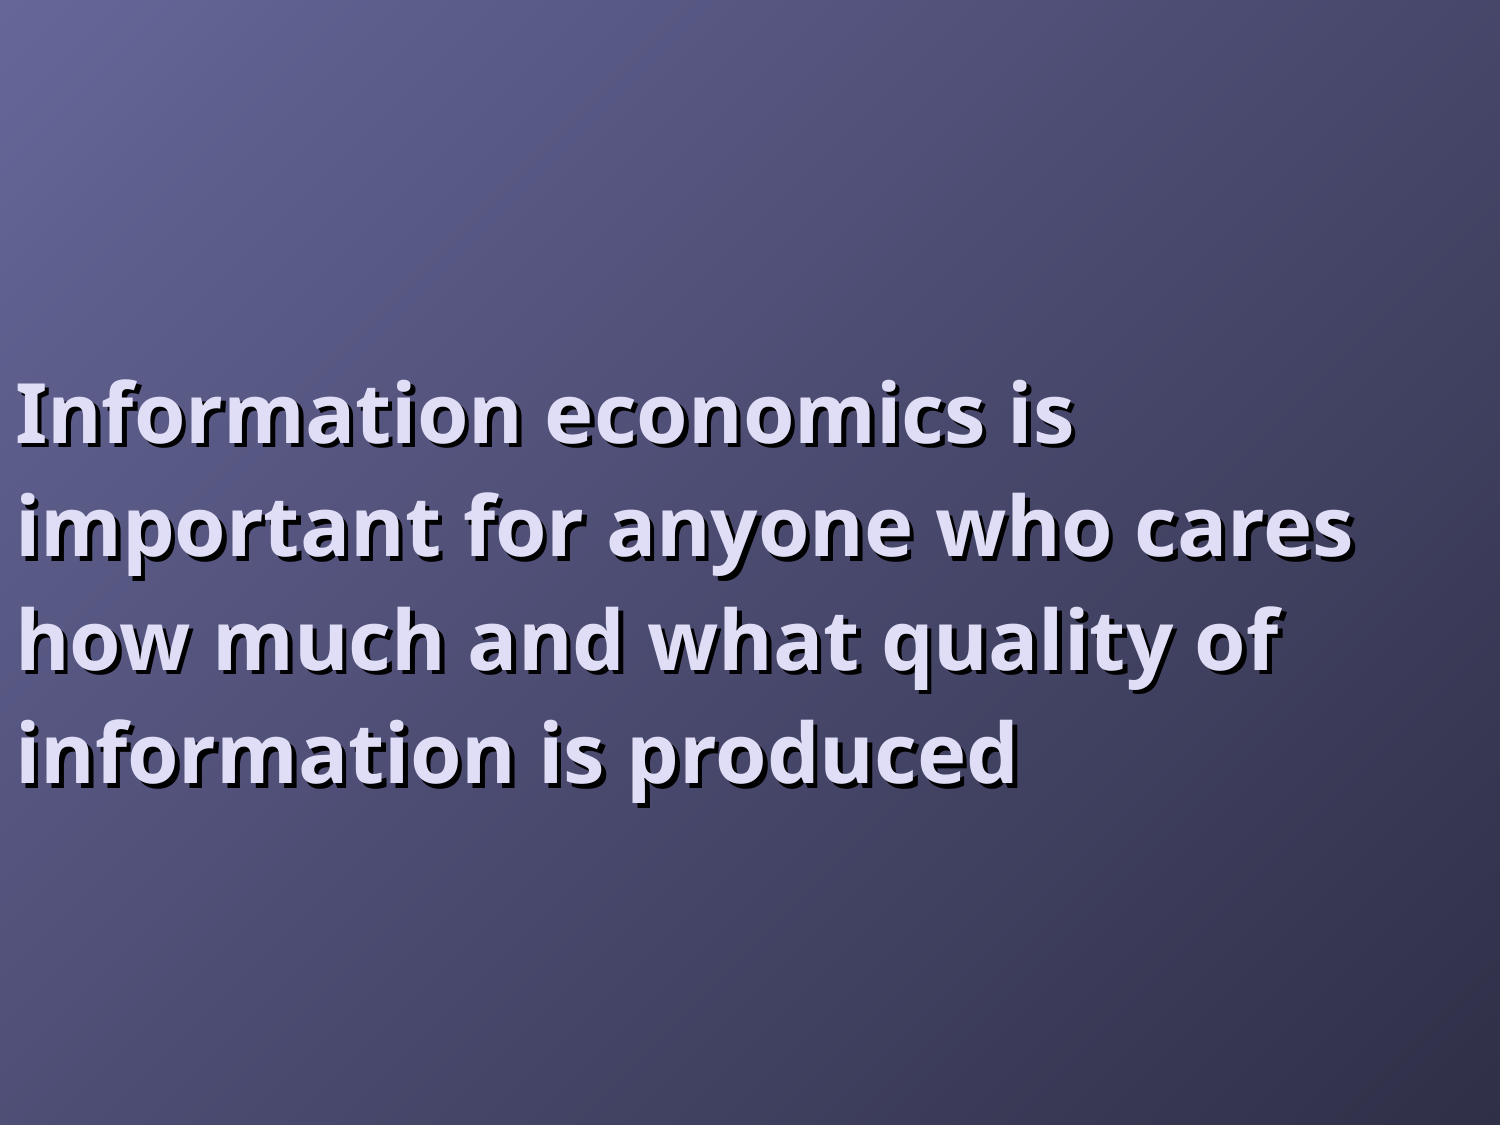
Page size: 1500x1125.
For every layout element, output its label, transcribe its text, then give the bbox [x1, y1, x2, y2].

title Information economics is important for anyone who cares how much and what quality of information is produced [0, 373, 1500, 789]
